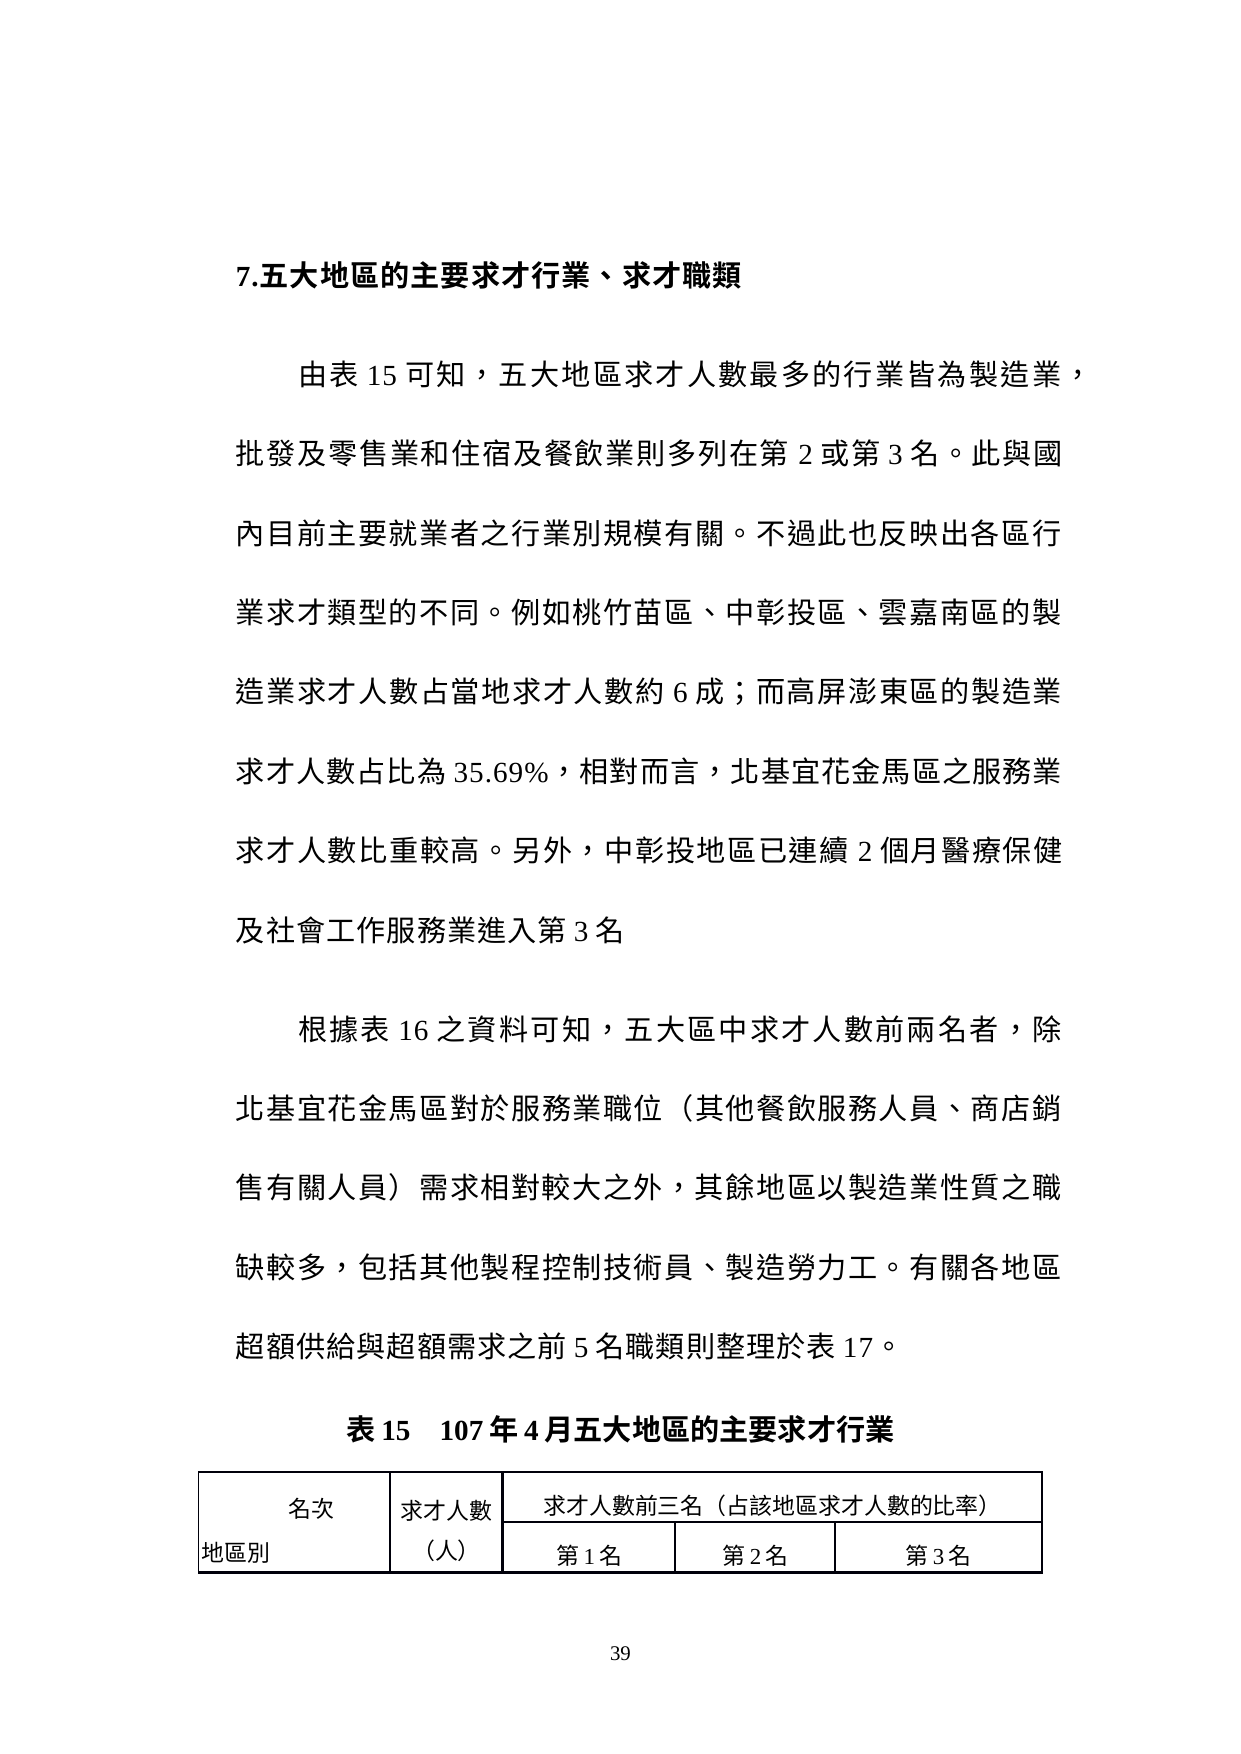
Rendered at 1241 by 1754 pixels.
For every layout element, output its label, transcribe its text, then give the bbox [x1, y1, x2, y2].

table_header 求才人數（人） [391, 1473, 501, 1571]
table_header 求才人數前三名（占該地區求才人數的比率） [504, 1473, 1041, 1521]
subtitle 7.五大地區的主要求才行業、求才職類 [236, 227, 1063, 306]
table_header 名次 地區別 [199, 1473, 389, 1571]
table_cell 第2名 [676, 1523, 834, 1571]
table_cell 第3名 [836, 1523, 1041, 1571]
text 表15 107年4月五大地區的主要求才行業 [177, 1397, 1063, 1451]
table_cell 第1名 [504, 1523, 674, 1571]
text 根據表16之資料可知，五大區中求才人數前兩名者，除北基宜花金馬區對於服務業職位（其他餐飲服務人員、商店銷售有關人員）需求相對較大之外，其餘地區以製造業性質之職缺較多，包括其他製程控制技術員、製造勞力工。有關各地區超額供給與超額需求之前5名職類則整理於表17。 [236, 981, 1063, 1377]
text 由表15可知，五大地區求才人數最多的行業皆為製造業，批發及零售業和住宿及餐飲業則多列在第2或第3名。此與國內目前主要就業者之行業別規模有關。不過此也反映出各區行業求才類型的不同。例如桃竹苗區、中彰投區、雲嘉南區的製造業求才人數占當地求才人數約6成；而高屏澎東區的製造業求才人數占比為35.69%，相對而言，北基宜花金馬區之服務業求才人數比重較高。另外，中彰投地區已連續2個月醫療保健及社會工作服務業進入第3名 [236, 326, 1063, 961]
